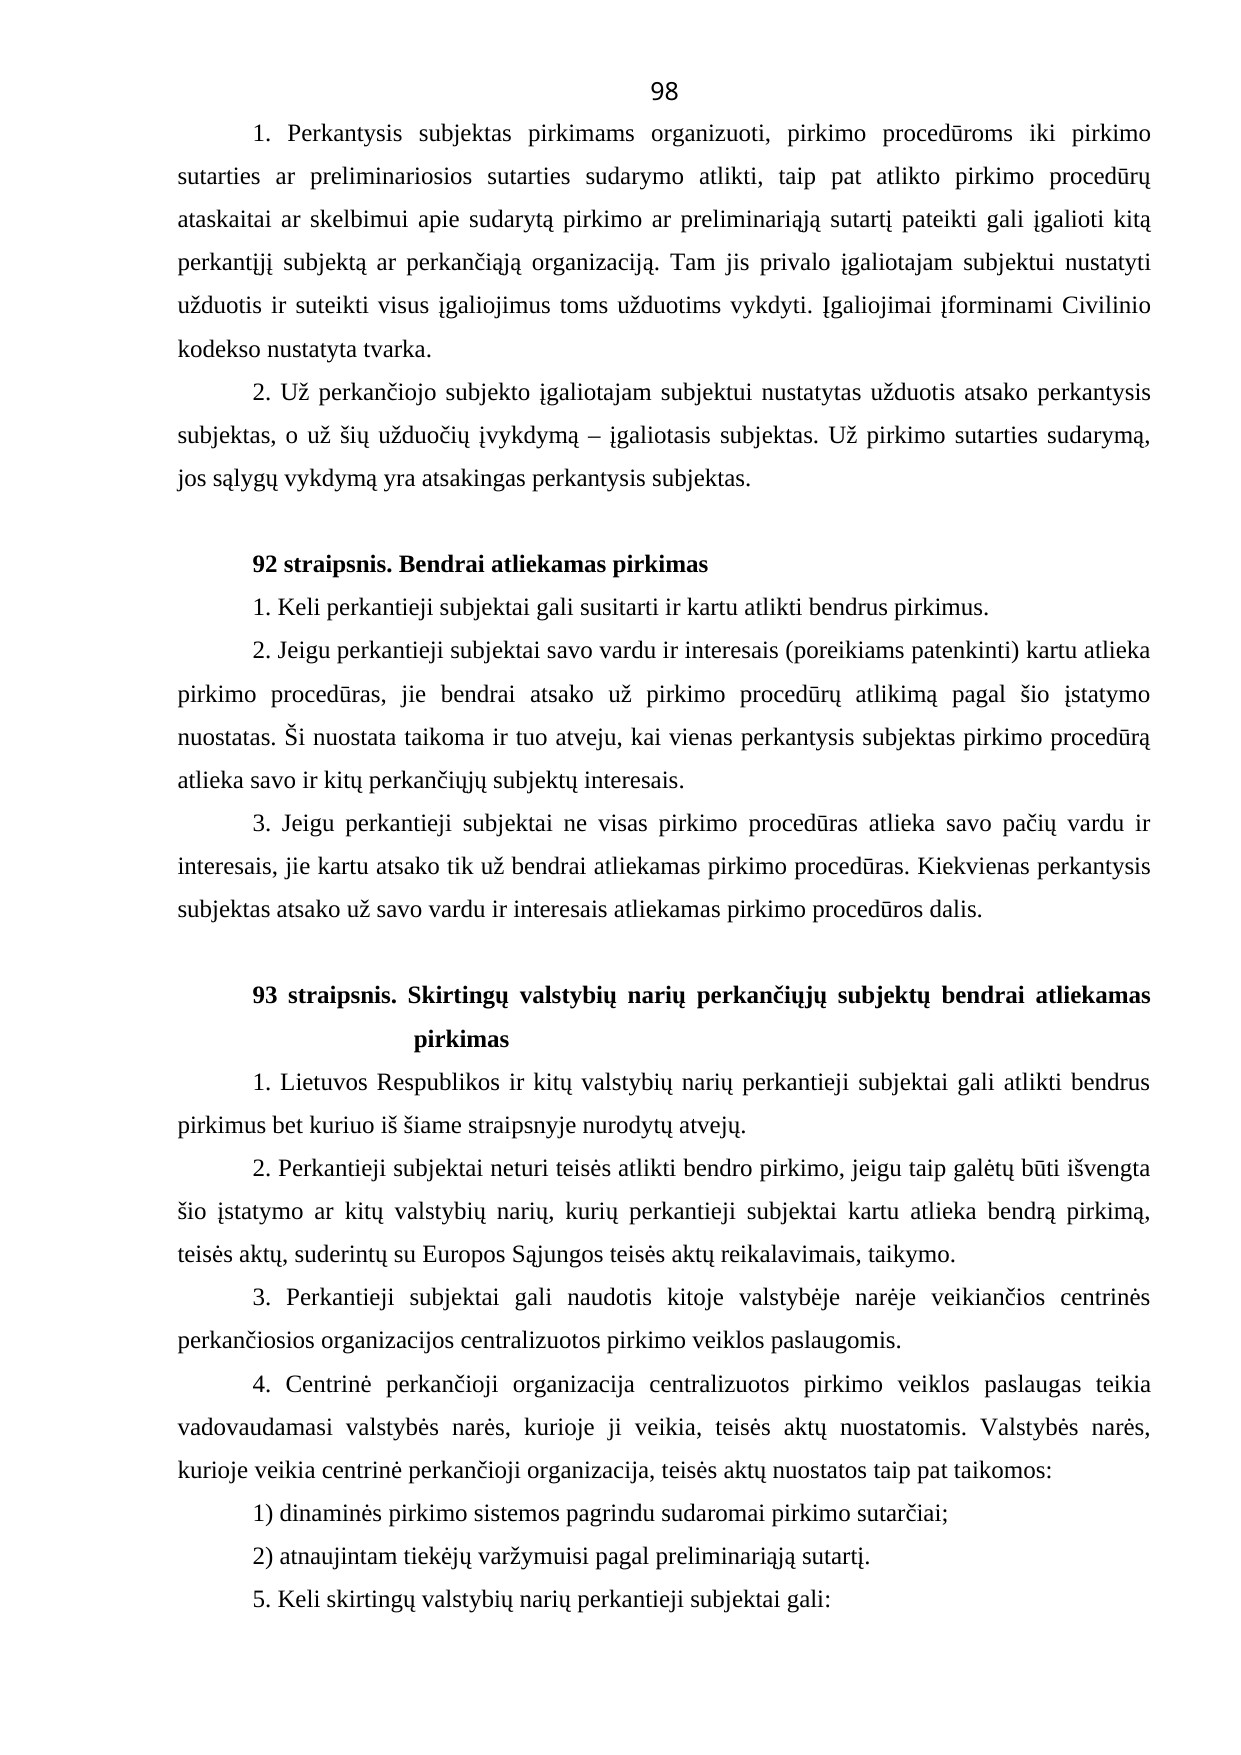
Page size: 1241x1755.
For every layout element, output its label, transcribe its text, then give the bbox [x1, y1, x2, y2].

subtitle 2) atnaujintam tiekėjų varžymuisi pagal preliminariąją sutartį. [177, 1541, 1152, 1570]
text 93 straipsnis. Skirtingų valstybių narių perkančiųjų subjektų bendrai atliekamas pirkimas [252, 981, 1152, 1052]
subtitle 1) dinaminės pirkimo sistemos pagrindu sudaromai pirkimo sutarčiai; [177, 1498, 1152, 1527]
text 2. Už perkančiojo subjekto įgaliotajam subjektui nustatytas užduotis atsako perkantysis subjektas, o už šių užduočių įvykdymą – įgaliotasis subjektas. Už pirkimo sutarties sudarymą, jos sąlygų vykdymą yra atsakingas perkantysis subjektas. [177, 377, 1152, 492]
subtitle 2. Jeigu perkantieji subjektai savo vardu ir interesais (poreikiams patenkinti) kartu atlieka pirkimo procedūras, jie bendrai atsako už pirkimo procedūrų atlikimą pagal šio įstatymo nuostatas. Ši nuostata taikoma ir tuo atveju, kai vienas perkantysis subjektas pirkimo procedūrą atlieka savo ir kitų perkančiųjų subjektų interesais. [177, 636, 1152, 794]
subtitle 3. Perkantieji subjektai gali naudotis kitoje valstybėje narėje veikiančios centrinės perkančiosios organizacijos centralizuotos pirkimo veiklos paslaugomis. [177, 1282, 1152, 1354]
subtitle 2. Perkantieji subjektai neturi teisės atlikti bendro pirkimo, jeigu taip galėtų būti išvengta šio įstatymo ar kitų valstybių narių, kurių perkantieji subjektai kartu atlieka bendrą pirkimą, teisės aktų, suderintų su Europos Sąjungos teisės aktų reikalavimais, taikymo. [177, 1153, 1152, 1268]
text 92 straipsnis. Bendrai atliekamas pirkimas [177, 549, 1152, 578]
subtitle 4. Centrinė perkančioji organizacija centralizuotos pirkimo veiklos paslaugas teikia vadovaudamasi valstybės narės, kurioje ji veikia, teisės aktų nuostatomis. Valstybės narės, kurioje veikia centrinė perkančioji organizacija, teisės aktų nuostatos taip pat taikomos: [177, 1369, 1152, 1484]
subtitle 5. Keli skirtingų valstybių narių perkantieji subjektai gali: [177, 1584, 1152, 1613]
text 3. Jeigu perkantieji subjektai ne visas pirkimo procedūras atlieka savo pačių vardu ir interesais, jie kartu atsako tik už bendrai atliekamas pirkimo procedūras. Kiekvienas perkantysis subjektas atsako už savo vardu ir interesais atliekamas pirkimo procedūros dalis. [177, 808, 1152, 923]
subtitle 1. Keli perkantieji subjektai gali susitarti ir kartu atlikti bendrus pirkimus. [177, 592, 1152, 621]
subtitle 1. Perkantysis subjektas pirkimams organizuoti, pirkimo procedūroms iki pirkimo sutarties ar preliminariosios sutarties sudarymo atlikti, taip pat atlikto pirkimo procedūrų ataskaitai ar skelbimui apie sudarytą pirkimo ar preliminariąją sutartį pateikti gali įgalioti kitą perkantįjį subjektą ar perkančiąją organizaciją. Tam jis privalo įgaliotajam subjektui nustatyti užduotis ir suteikti visus įgaliojimus toms užduotims vykdyti. Įgaliojimai įforminami Civilinio kodekso nustatyta tvarka. [177, 118, 1152, 362]
subtitle 1. Lietuvos Respublikos ir kitų valstybių narių perkantieji subjektai gali atlikti bendrus pirkimus bet kuriuo iš šiame straipsnyje nurodytų atvejų. [177, 1067, 1152, 1139]
